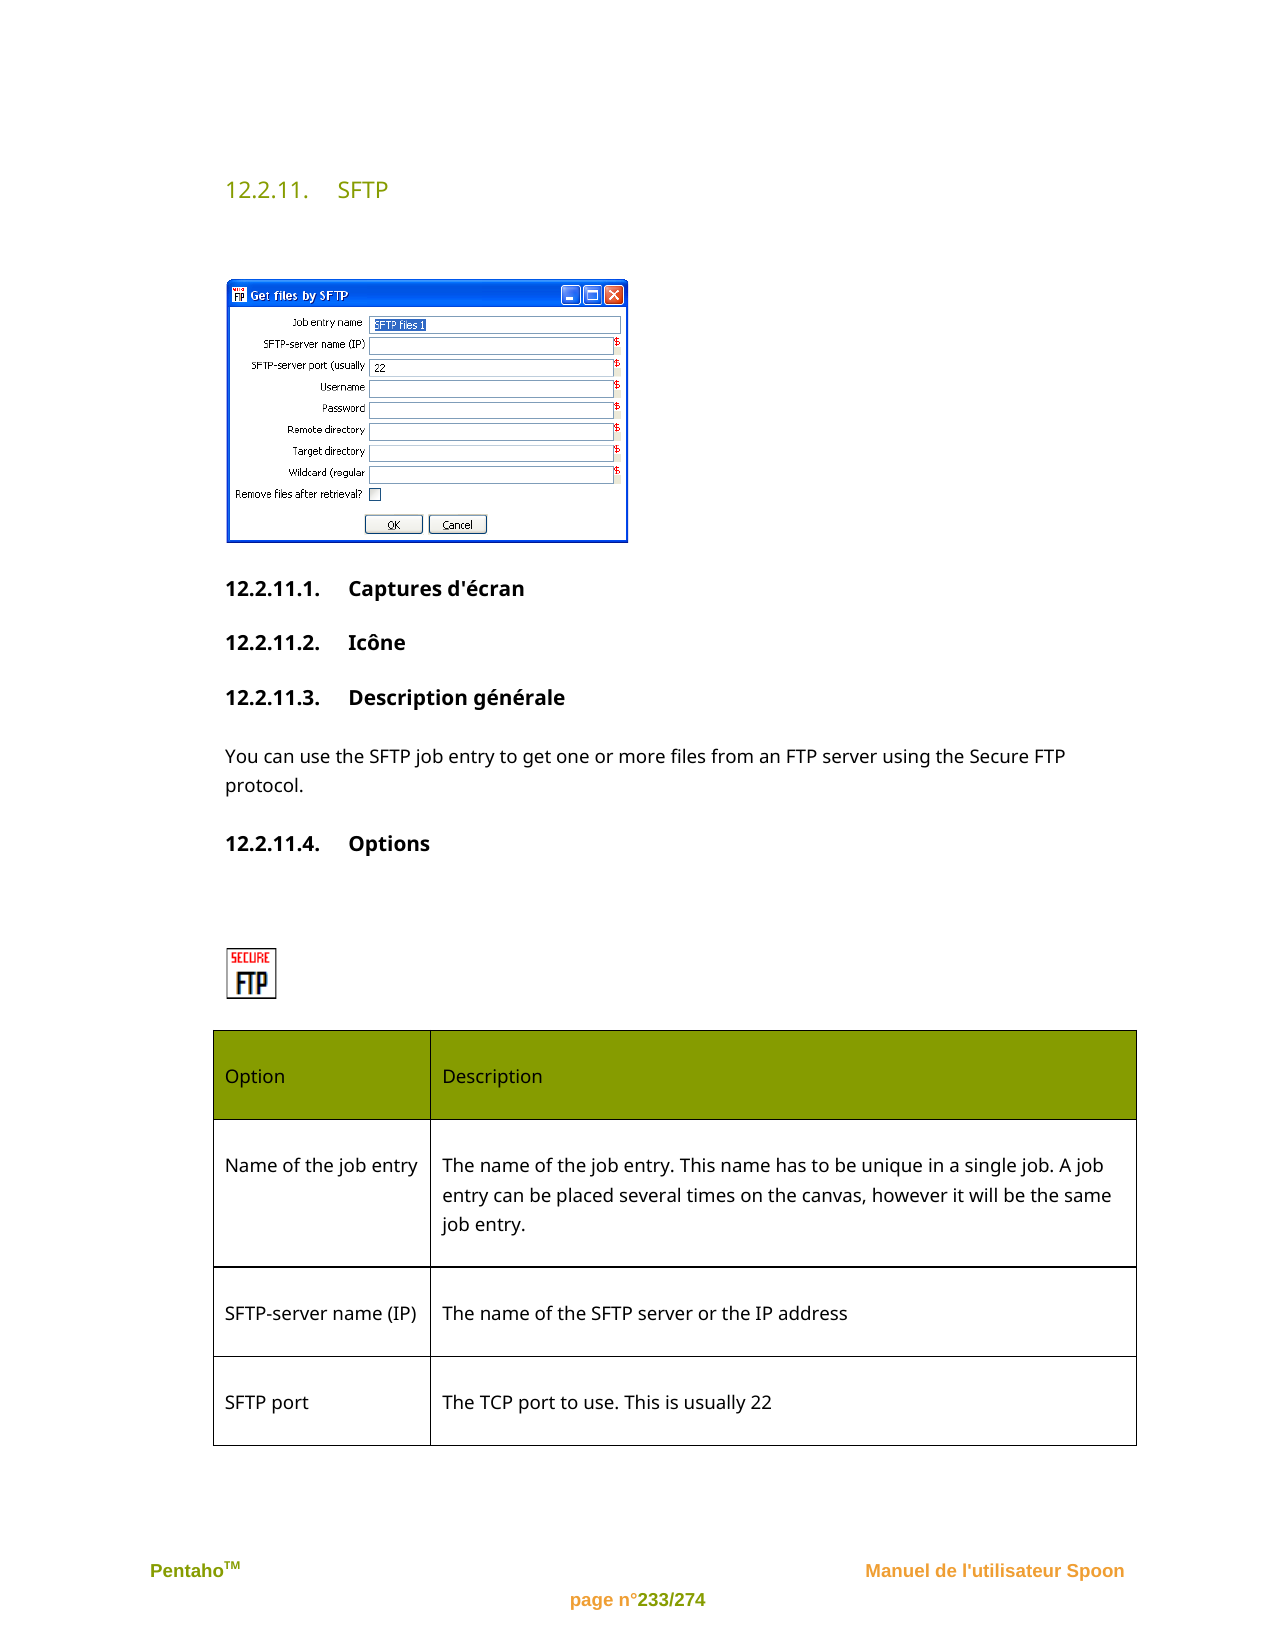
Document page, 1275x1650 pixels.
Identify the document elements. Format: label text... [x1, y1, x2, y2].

text You can use the SFTP job entry to get one or more files from an FTP server using the Secure FTP protocol. [225, 740, 1125, 798]
subtitle Icône [225, 627, 1125, 657]
table_cell SFTP-server name (IP) [214, 1268, 430, 1356]
table_header Option [214, 1031, 430, 1119]
table_cell Name of the job entry [214, 1120, 430, 1266]
picture [226, 279, 629, 543]
picture [226, 948, 277, 999]
subtitle Description générale [225, 682, 1125, 711]
table_cell The name of the job entry. This name has to be unique in a single job. A job entry can be placed several times on the canvas, however it will be the same job entry. [431, 1120, 1136, 1266]
table_cell The name of the SFTP server or the IP address [431, 1268, 1136, 1356]
subtitle Options [225, 828, 1125, 857]
subtitle SFTP [225, 175, 1125, 204]
table_header Description [431, 1031, 1136, 1119]
table_cell SFTP port [214, 1357, 430, 1445]
table_cell The TCP port to use. This is usually 22 [431, 1357, 1136, 1445]
subtitle Captures d'écran [225, 574, 1125, 602]
